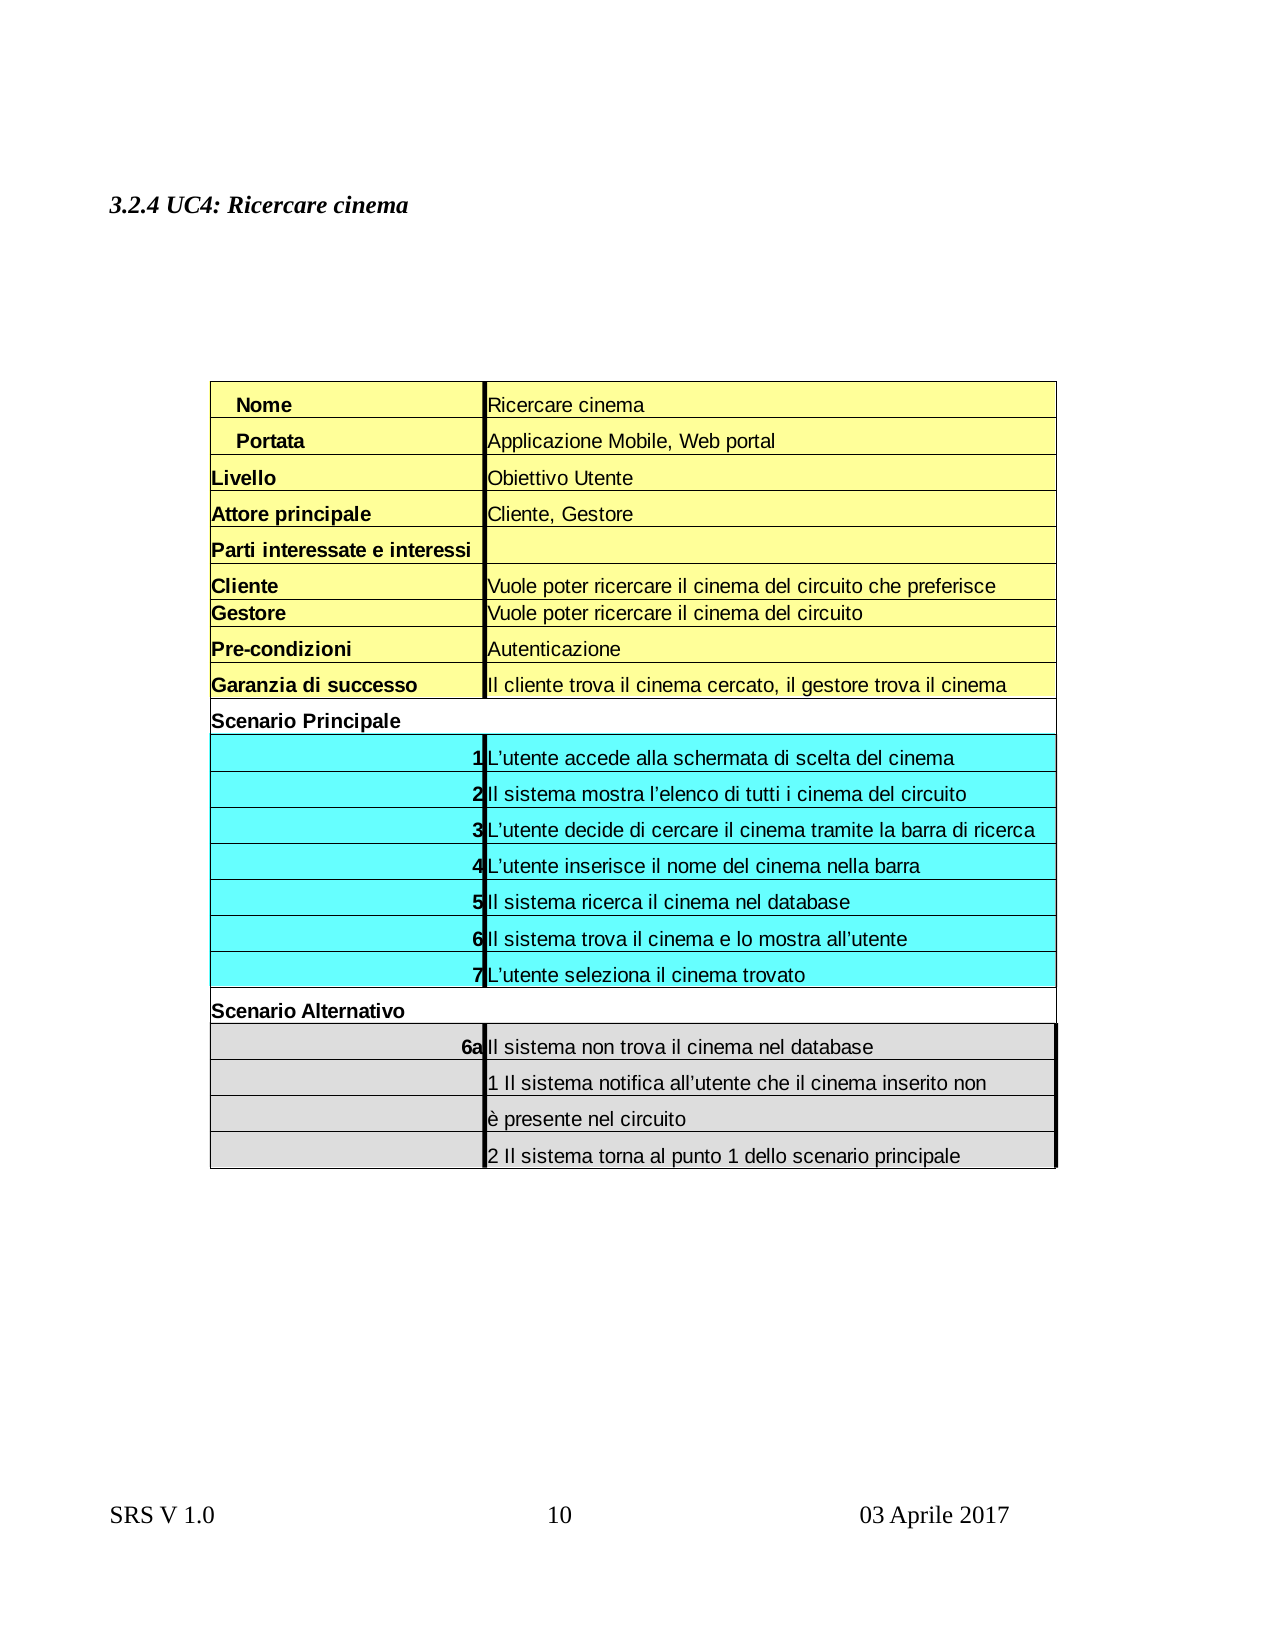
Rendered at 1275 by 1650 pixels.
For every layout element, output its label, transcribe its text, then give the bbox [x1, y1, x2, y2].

text 3.2.4 UC4: Ricercare cinema [109, 190, 1162, 219]
